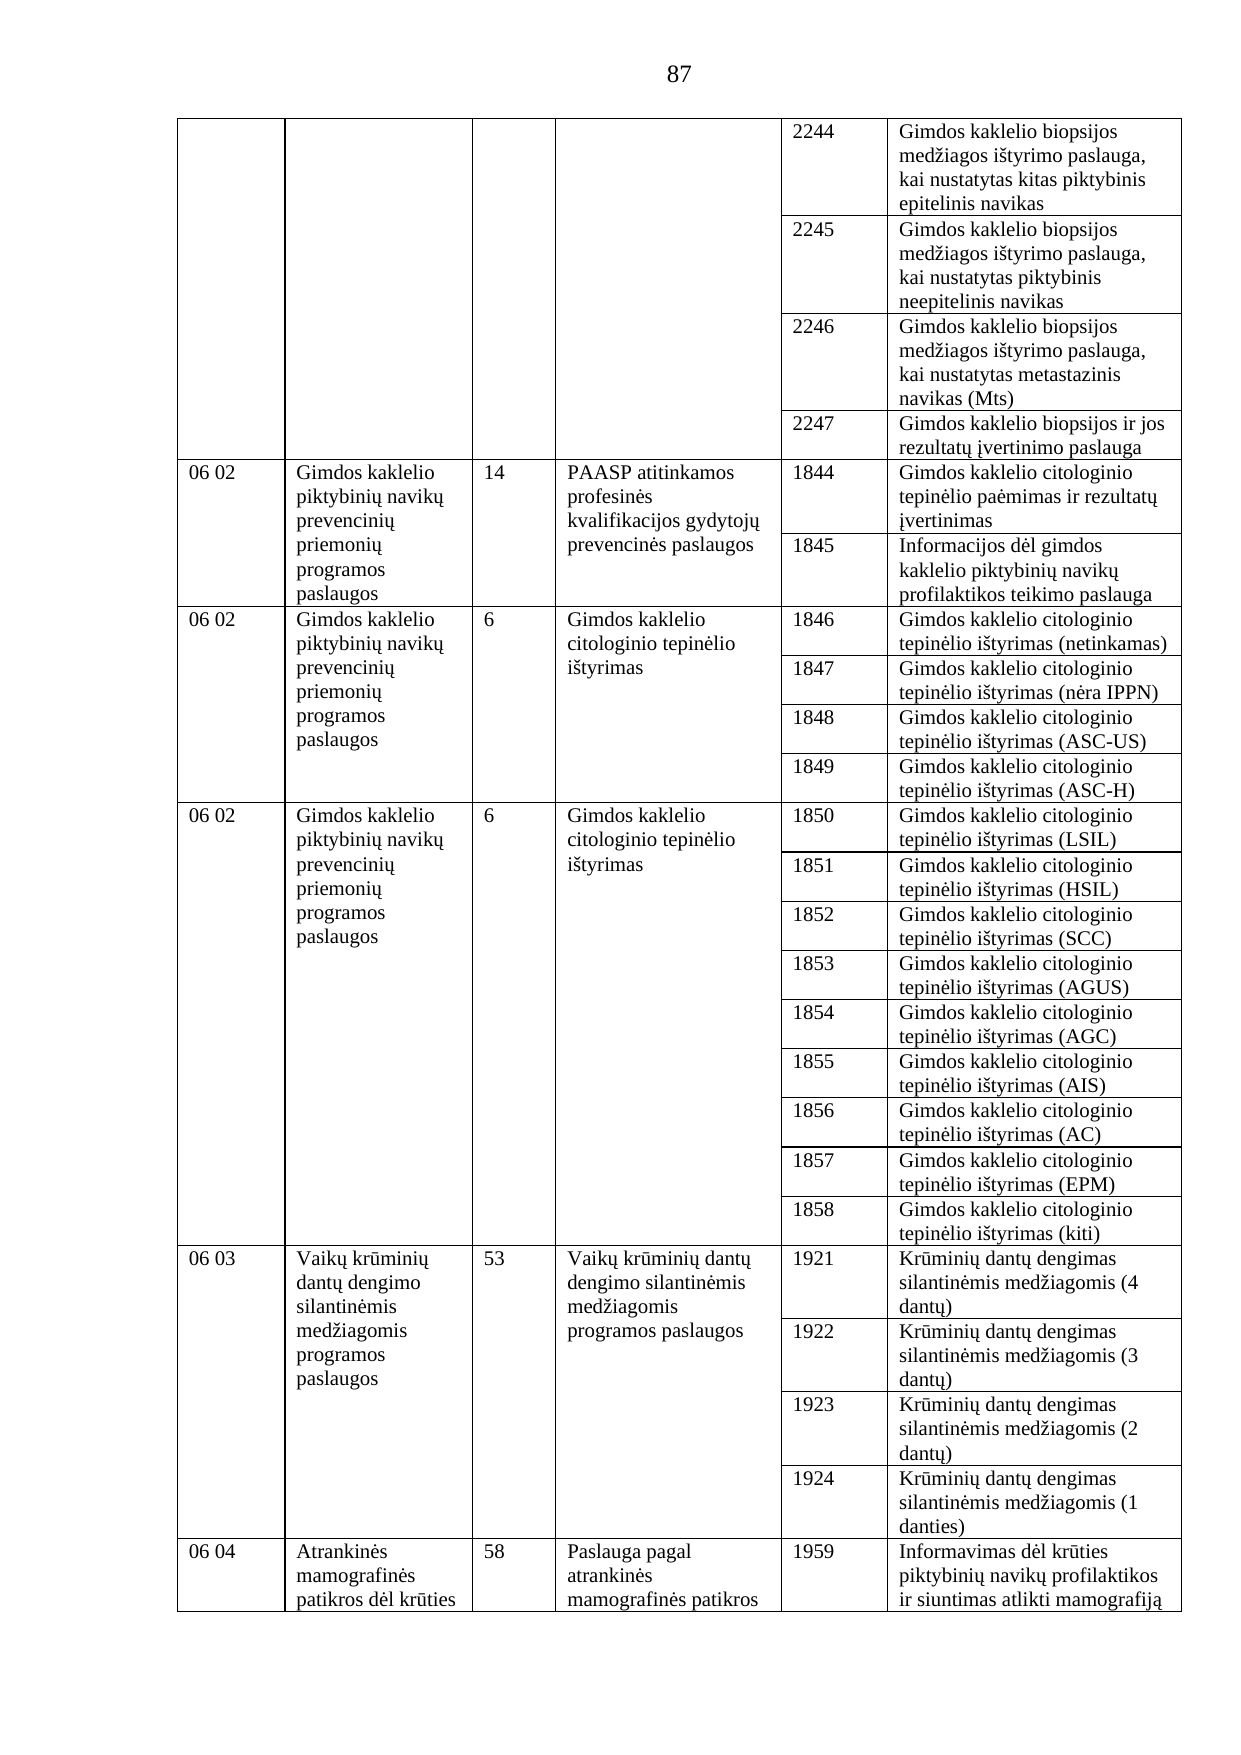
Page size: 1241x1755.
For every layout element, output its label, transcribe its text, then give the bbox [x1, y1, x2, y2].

table_cell 14 [473, 460, 555, 606]
table_cell Gimdos kaklelio citologinio tepinėlio ištyrimas (AGC) [888, 1000, 1181, 1048]
table_cell Gimdos kaklelio citologinio tepinėlio ištyrimas [556, 607, 781, 802]
table_cell 06 02 [178, 803, 284, 1245]
table_cell Gimdos kaklelio citologinio tepinėlio ištyrimas (kiti) [888, 1197, 1181, 1245]
table_cell Gimdos kaklelio citologinio tepinėlio ištyrimas (LSIL) [888, 803, 1181, 851]
table_cell Paslauga pagal atrankinės mamografinės patikros [556, 1539, 781, 1611]
table_cell Vaikų krūminių dantų dengimo silantinėmis medžiagomis programos paslaugos [556, 1246, 781, 1538]
table_cell Atrankinės mamografinės patikros dėl krūties [286, 1539, 472, 1611]
table_cell 1849 [782, 754, 887, 802]
table_cell 1854 [782, 1000, 887, 1048]
table_cell 1959 [782, 1539, 887, 1611]
table_cell 58 [473, 1539, 555, 1611]
table_cell 6 [473, 803, 555, 1245]
table_cell Gimdos kaklelio citologinio tepinėlio ištyrimas [556, 803, 781, 1245]
table_cell 2246 [782, 314, 887, 410]
table_cell 06 02 [178, 607, 284, 802]
table_cell 1858 [782, 1197, 887, 1245]
table_cell 1850 [782, 803, 887, 851]
table_cell 06 04 [178, 1539, 284, 1611]
table_cell Gimdos kaklelio citologinio tepinėlio ištyrimas (ASC-H) [888, 754, 1181, 802]
table_cell [473, 119, 555, 459]
table_cell Gimdos kaklelio piktybinių navikų prevencinių priemonių programos paslaugos [286, 607, 472, 802]
table_cell [178, 119, 284, 459]
table_cell Gimdos kaklelio biopsijos medžiagos ištyrimo paslauga, kai nustatytas piktybinis neepitelinis navikas [888, 216, 1181, 313]
table_cell Gimdos kaklelio citologinio tepinėlio ištyrimas (nėra IPPN) [888, 656, 1181, 704]
table_cell Gimdos kaklelio piktybinių navikų prevencinių priemonių programos paslaugos [286, 460, 472, 606]
table_cell 1856 [782, 1098, 887, 1146]
table_cell PAASP atitinkamos profesinės kvalifikacijos gydytojų prevencinės paslaugos [556, 460, 781, 606]
table_cell 06 03 [178, 1246, 284, 1538]
table_cell Gimdos kaklelio citologinio tepinėlio paėmimas ir rezultatų įvertinimas [888, 460, 1181, 532]
table_cell 1853 [782, 951, 887, 999]
table_cell [556, 119, 781, 459]
table_cell Vaikų krūminių dantų dengimo silantinėmis medžiagomis programos paslaugos [286, 1246, 472, 1538]
table_cell 1846 [782, 607, 887, 655]
table_cell Gimdos kaklelio biopsijos medžiagos ištyrimo paslauga, kai nustatytas kitas piktybinis epitelinis navikas [888, 119, 1181, 215]
table_cell Informacijos dėl gimdos kaklelio piktybinių navikų profilaktikos teikimo paslauga [888, 534, 1181, 606]
table_cell [286, 119, 472, 459]
table_cell 1857 [782, 1148, 887, 1196]
table_cell Gimdos kaklelio citologinio tepinėlio ištyrimas (EPM) [888, 1148, 1181, 1196]
table_cell 1922 [782, 1319, 887, 1391]
table_cell Gimdos kaklelio piktybinių navikų prevencinių priemonių programos paslaugos [286, 803, 472, 1245]
table_cell 1844 [782, 460, 887, 532]
table_cell Gimdos kaklelio citologinio tepinėlio ištyrimas (AGUS) [888, 951, 1181, 999]
table_cell 1924 [782, 1466, 887, 1538]
table_cell Gimdos kaklelio citologinio tepinėlio ištyrimas (AC) [888, 1098, 1181, 1146]
table_cell 1923 [782, 1392, 887, 1464]
table_cell 1921 [782, 1246, 887, 1318]
table_cell 1847 [782, 656, 887, 704]
table_cell 1855 [782, 1049, 887, 1097]
table_cell 53 [473, 1246, 555, 1538]
table_cell 1848 [782, 705, 887, 753]
table_cell 06 02 [178, 460, 284, 606]
table_cell Gimdos kaklelio citologinio tepinėlio ištyrimas (SCC) [888, 902, 1181, 950]
table_cell 1852 [782, 902, 887, 950]
table_cell 6 [473, 607, 555, 802]
table_cell Gimdos kaklelio citologinio tepinėlio ištyrimas (netinkamas) [888, 607, 1181, 655]
table_cell Gimdos kaklelio biopsijos ir jos rezultatų įvertinimo paslauga [888, 411, 1181, 459]
table_cell Gimdos kaklelio biopsijos medžiagos ištyrimo paslauga, kai nustatytas metastazinis navikas (Mts) [888, 314, 1181, 410]
table_cell 2244 [782, 119, 887, 215]
table_cell Gimdos kaklelio citologinio tepinėlio ištyrimas (HSIL) [888, 853, 1181, 901]
table_cell Krūminių dantų dengimas silantinėmis medžiagomis (3 dantų) [888, 1319, 1181, 1391]
table_cell 1851 [782, 853, 887, 901]
table_cell Krūminių dantų dengimas silantinėmis medžiagomis (1 danties) [888, 1466, 1181, 1538]
table_cell 2247 [782, 411, 887, 459]
table_cell Informavimas dėl krūties piktybinių navikų profilaktikos ir siuntimas atlikti mamografiją [888, 1539, 1181, 1611]
table_cell Krūminių dantų dengimas silantinėmis medžiagomis (4 dantų) [888, 1246, 1181, 1318]
table_cell Krūminių dantų dengimas silantinėmis medžiagomis (2 dantų) [888, 1392, 1181, 1464]
table_cell Gimdos kaklelio citologinio tepinėlio ištyrimas (ASC-US) [888, 705, 1181, 753]
table_cell Gimdos kaklelio citologinio tepinėlio ištyrimas (AIS) [888, 1049, 1181, 1097]
table_cell 2245 [782, 216, 887, 313]
table_cell 1845 [782, 534, 887, 606]
